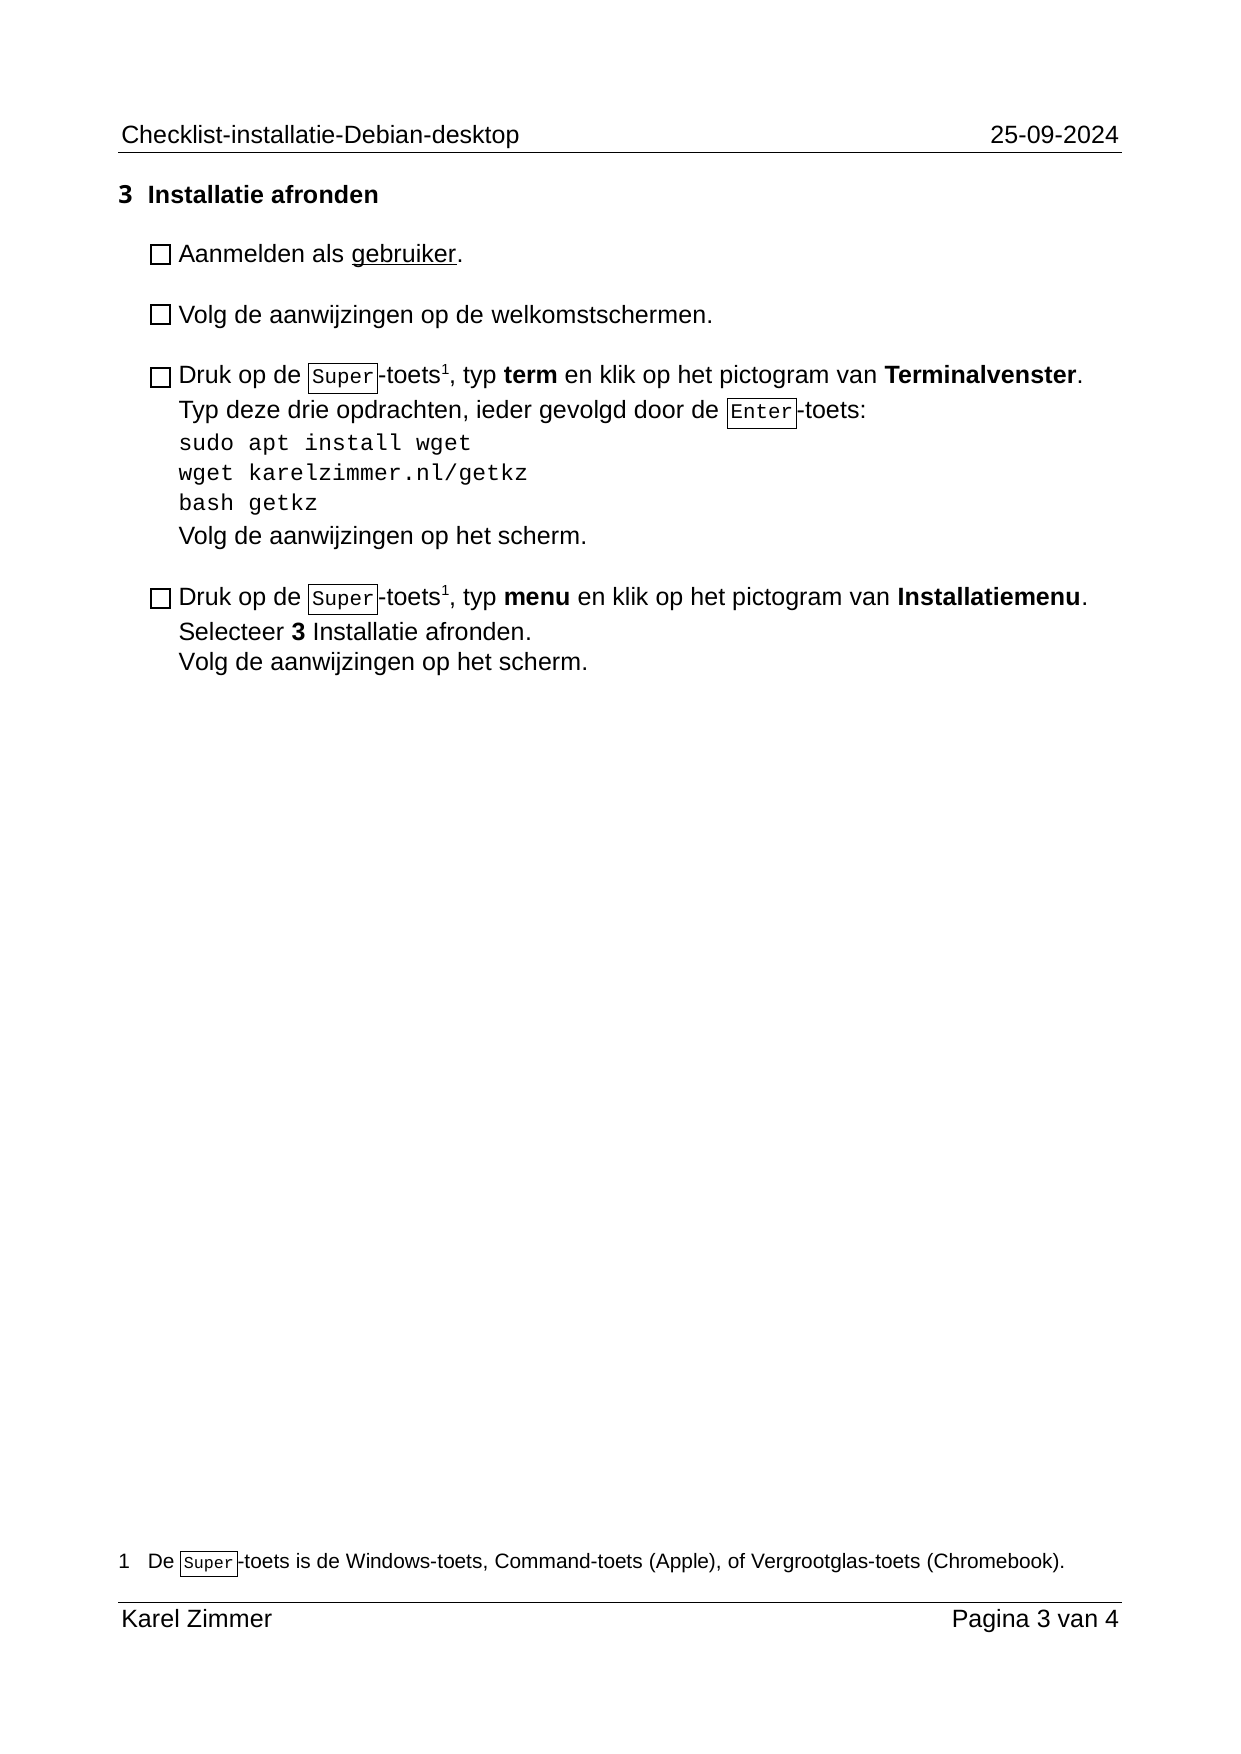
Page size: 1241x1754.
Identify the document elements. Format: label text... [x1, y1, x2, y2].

table_cell Druk op de Super-toets1, typ menu en klik op het pictogram van Installatiemenu. [177, 581, 1122, 616]
table_cell [142, 360, 177, 395]
table_cell [118, 647, 142, 677]
table_header [118, 239, 142, 269]
table_cell [142, 395, 177, 430]
table_cell [142, 430, 177, 460]
table_cell [142, 460, 177, 491]
table_cell sudo apt install wget [177, 430, 1122, 460]
table_cell [142, 616, 177, 647]
table_cell [118, 491, 142, 521]
table_cell [118, 616, 142, 647]
table_cell [118, 551, 142, 581]
table_cell [118, 395, 142, 430]
table_cell [142, 300, 177, 330]
table_cell [118, 269, 142, 300]
table_cell bash getkz [177, 491, 1122, 521]
table_cell [177, 269, 1122, 300]
table_cell [118, 460, 142, 491]
table_cell [142, 581, 177, 616]
table_cell [142, 521, 177, 551]
table_cell Volg de aanwijzingen op het scherm. [177, 647, 1122, 677]
list Installatie afronden [118, 177, 1122, 211]
table_cell [142, 269, 177, 300]
table_cell Volg de aanwijzingen op de welkomstschermen. [177, 300, 1122, 330]
table_cell [118, 430, 142, 460]
table_cell Selecteer 3 Installatie afronden. [177, 616, 1122, 647]
table_cell Typ deze drie opdrachten, ieder gevolgd door de Enter-toets: [177, 395, 1122, 430]
table_cell [118, 521, 142, 551]
table_header Aanmelden als gebruiker. [177, 239, 1122, 269]
table_cell [142, 647, 177, 677]
table_cell [118, 581, 142, 616]
table_cell [118, 330, 142, 360]
table_cell [142, 491, 177, 521]
table_cell [177, 551, 1122, 581]
table_cell [142, 330, 177, 360]
table_cell [142, 551, 177, 581]
table_cell [118, 300, 142, 330]
table_cell Druk op de Super-toets, typ term en klik op het pictogram van Terminalvenster. [177, 360, 1122, 395]
table_cell wget karelzimmer.nl/getkz [177, 460, 1122, 491]
table_header [142, 239, 177, 269]
table_cell [177, 330, 1122, 360]
table_cell [118, 360, 142, 395]
table_cell Volg de aanwijzingen op het scherm. [177, 521, 1122, 551]
